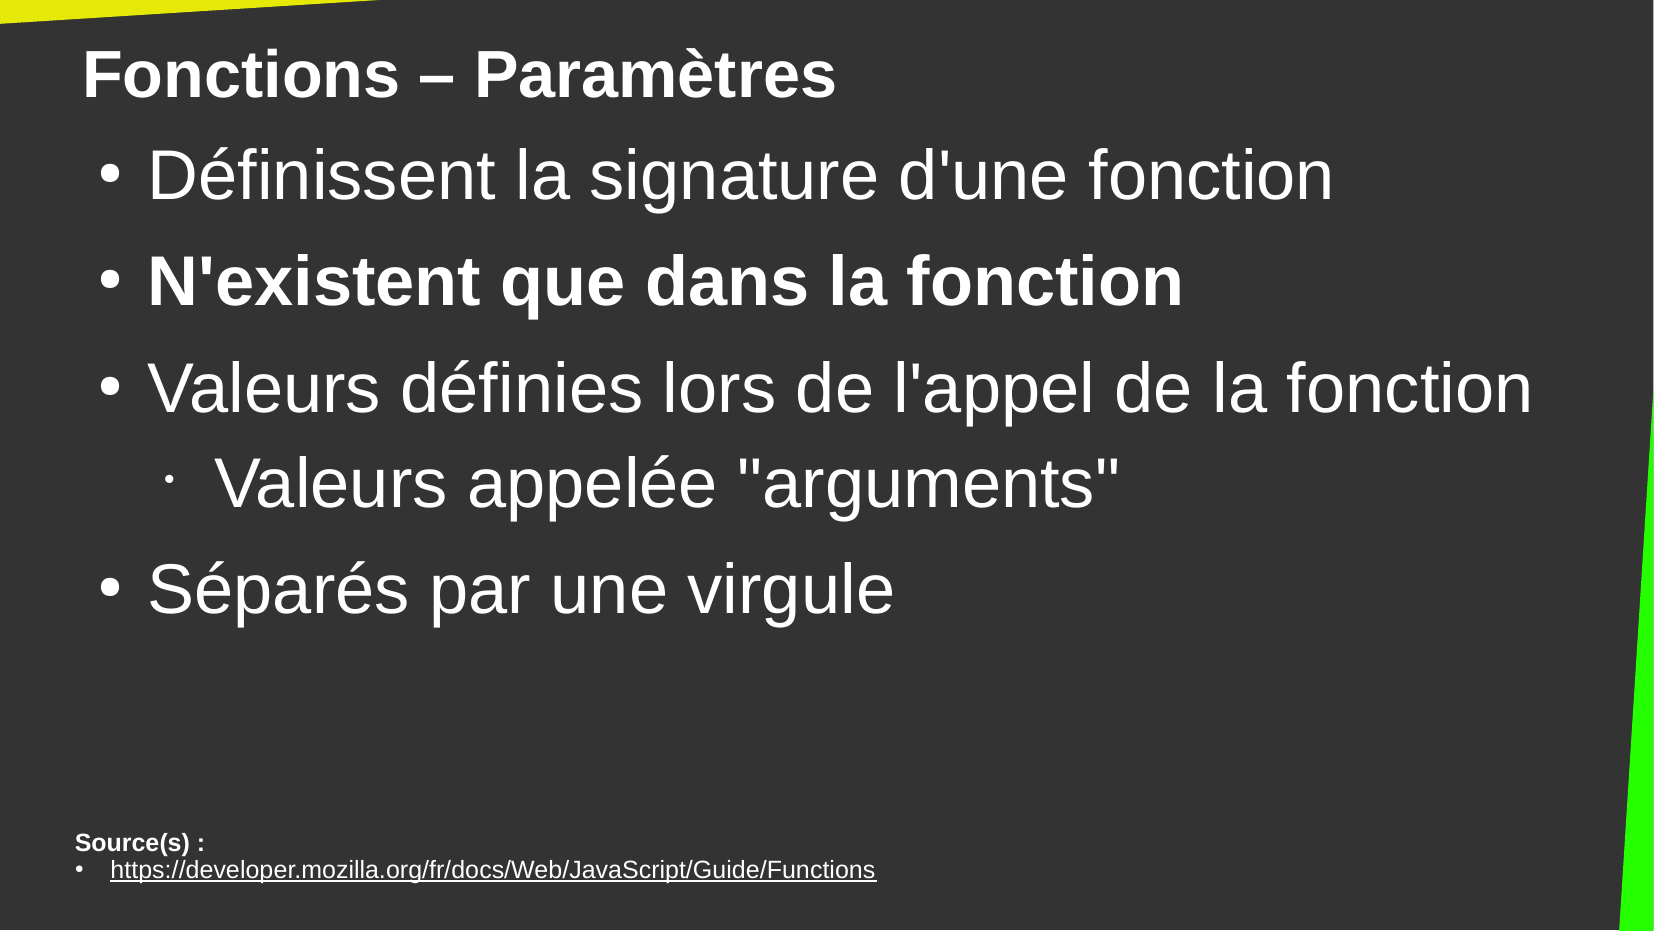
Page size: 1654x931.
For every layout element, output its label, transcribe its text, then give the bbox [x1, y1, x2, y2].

text_box Source(s) : https://developer.mozilla.org/fr/docs/Web/JavaScript/Guide/Functions [60, 820, 1583, 892]
text_box [0, 0, 380, 24]
text_box [1619, 379, 1654, 931]
list Définissent la signature d'une fonction N'existent que dans la fonction Valeurs définies lors de l'appel de la fonction Valeurs appelée "arguments" Séparés par une virgule [80, 135, 1620, 638]
title Fonctions – Paramètres [82, 37, 1571, 114]
